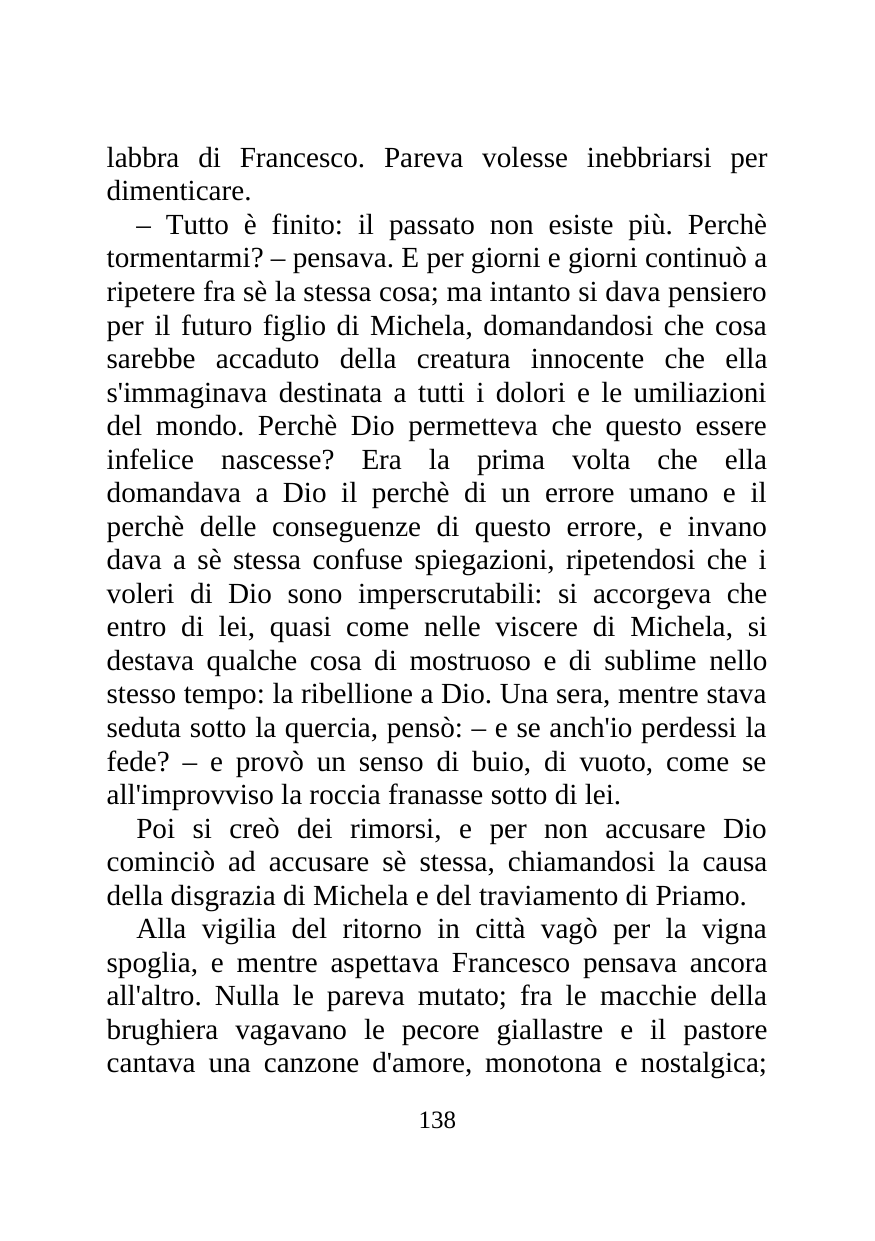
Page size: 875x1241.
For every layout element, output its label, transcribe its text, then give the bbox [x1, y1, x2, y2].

text Poi si creò dei rimorsi, e per non accusare Dio cominciò ad accusare sè stessa, chiamandosi la causa della disgrazia di Michela e del traviamento di Priamo. [106, 811, 768, 911]
text Alla vigilia del ritorno in città vagò per la vigna spoglia, e mentre aspettava Francesco pensava ancora all'altro. Nulla le pareva mutato; fra le macchie della brughiera vagavano le pecore giallastre e il pastore cantava una canzone d'amore, monotona e nostalgica; [106, 911, 768, 1079]
text labbra di Francesco. Pareva volesse inebbriarsi per dimenticare. [106, 140, 768, 207]
text – Tutto è finito: il passato non esiste più. Perchè tormentarmi? – pensava. E per giorni e giorni continuò a ripetere fra sè la stessa cosa; ma intanto si dava pensiero per il futuro figlio di Michela, domandandosi che cosa sarebbe accaduto della creatura innocente che ella s'immaginava destinata a tutti i dolori e le umiliazioni del mondo. Perchè Dio permetteva che questo essere infelice nascesse? Era la prima volta che ella domandava a Dio il perchè di un errore umano e il perchè delle conseguenze di questo errore, e invano dava a sè stessa confuse spiegazioni, ripetendosi che i voleri di Dio sono imperscrutabili: si accorgeva che entro di lei, quasi come nelle viscere di Michela, si destava qualche cosa di mostruoso e di sublime nello stesso tempo: la ribellione a Dio. Una sera, mentre stava seduta sotto la quercia, pensò: – e se anch'io perdessi la fede? – e provò un senso di buio, di vuoto, come se all'improvviso la roccia franasse sotto di lei. [106, 207, 768, 811]
